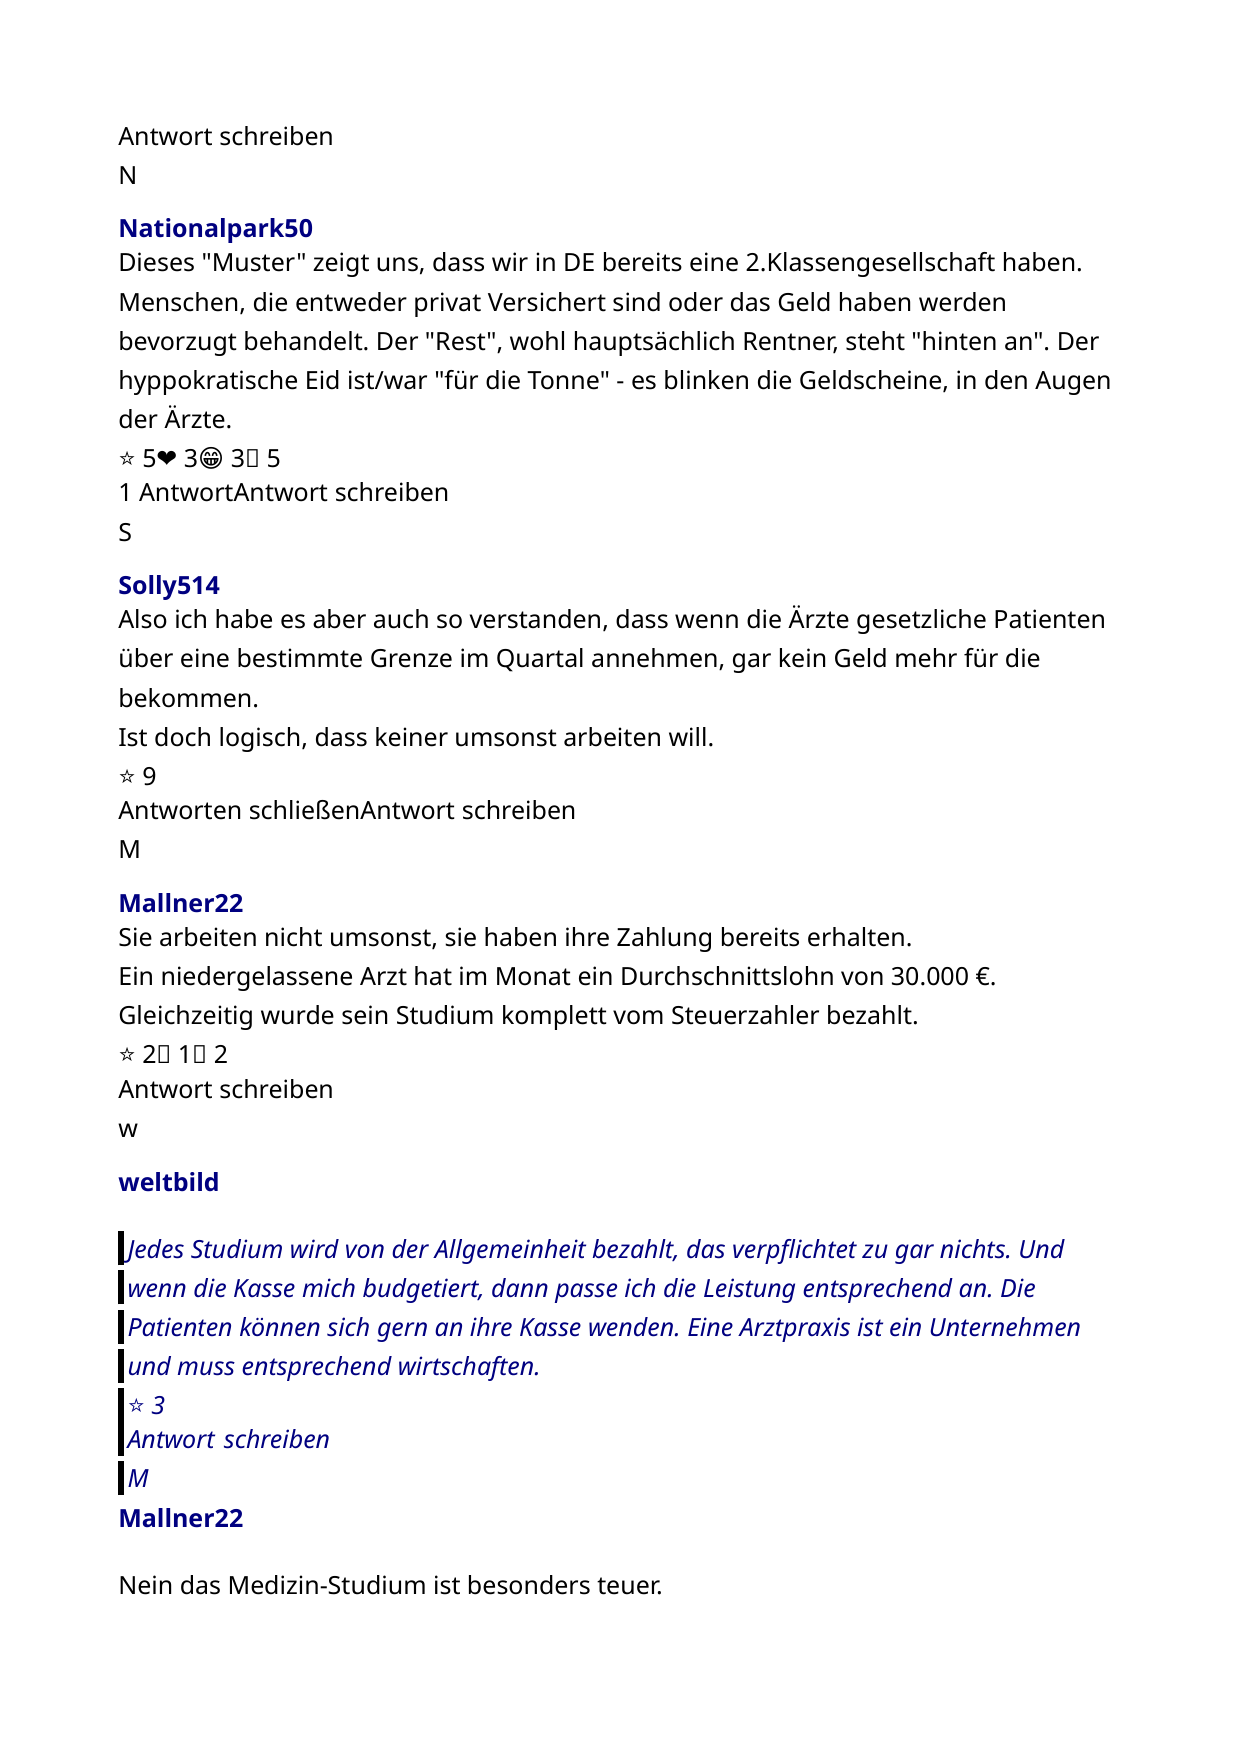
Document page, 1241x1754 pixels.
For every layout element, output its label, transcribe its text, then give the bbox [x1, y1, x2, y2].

text Ist doch logisch, dass keiner umsonst arbeiten will. [118, 719, 1122, 753]
text Nein das Medizin-Studium ist besonders teuer. [118, 1567, 1122, 1601]
text Sie arbeiten nicht umsonst, sie haben ihre Zahlung bereits erhalten. [118, 920, 1122, 954]
text Also ich habe es aber auch so verstanden, dass wenn die Ärzte gesetzliche Patienten über eine bestimmte Grenze im Quartal annehmen, gar kein Geld mehr für die bekommen. [118, 602, 1122, 714]
text Antwort schreiben [118, 1071, 1122, 1105]
text Dieses "Muster" zeigt uns, dass wir in DE bereits eine 2.Klassengesellschaft haben. Menschen, die entweder privat Versichert sind oder das Geld haben werden bevorzugt behandelt. Der "Rest", wohl hauptsächlich Rentner, steht "hinten an". Der hyppokratische Eid ist/war "für die Tonne" - es blinken die Geldscheine, in den Augen der Ärzte. [118, 245, 1122, 436]
subtitle Mallner22 [118, 886, 1122, 920]
text Antworten schließenAntwort schreiben [118, 793, 1122, 827]
text Antwort schreiben [118, 118, 1122, 152]
text M [118, 832, 1122, 866]
text w [118, 1110, 1122, 1144]
text M [124, 1461, 1122, 1495]
text S [118, 514, 1122, 548]
text Ein niedergelassene Arzt hat im Monat ein Durchschnittslohn von 30.000 €. [118, 959, 1122, 993]
subtitle Nationalpark50 [118, 211, 1122, 245]
text ⭐️ 3 [124, 1388, 1122, 1422]
subtitle Mallner22 [118, 1500, 1122, 1534]
text Antwort schreiben [124, 1422, 1122, 1456]
text ⭐️ 5❤️ 3😁 3🤨 5 [118, 441, 1122, 475]
text 1 AntwortAntwort schreiben [118, 475, 1122, 509]
text Jedes Studium wird von der Allgemeinheit bezahlt, das verpflichtet zu gar nichts. Und wenn die Kasse mich budgetiert, dann passe ich die Leistung entsprechend an. Die Patienten können sich gern an ihre Kasse wenden. Eine Arztpraxis ist ein Unternehmen und muss entsprechend wirtschaften. [118, 1231, 1122, 1383]
text N [118, 157, 1122, 191]
text ⭐️ 9 [118, 759, 1122, 793]
text Gleichzeitig wurde sein Studium komplett vom Steuerzahler bezahlt. [118, 998, 1122, 1032]
subtitle weltbild [118, 1164, 1122, 1198]
text ⭐️ 2🙁 1🤨 2 [118, 1037, 1122, 1071]
subtitle Solly514 [118, 568, 1122, 602]
